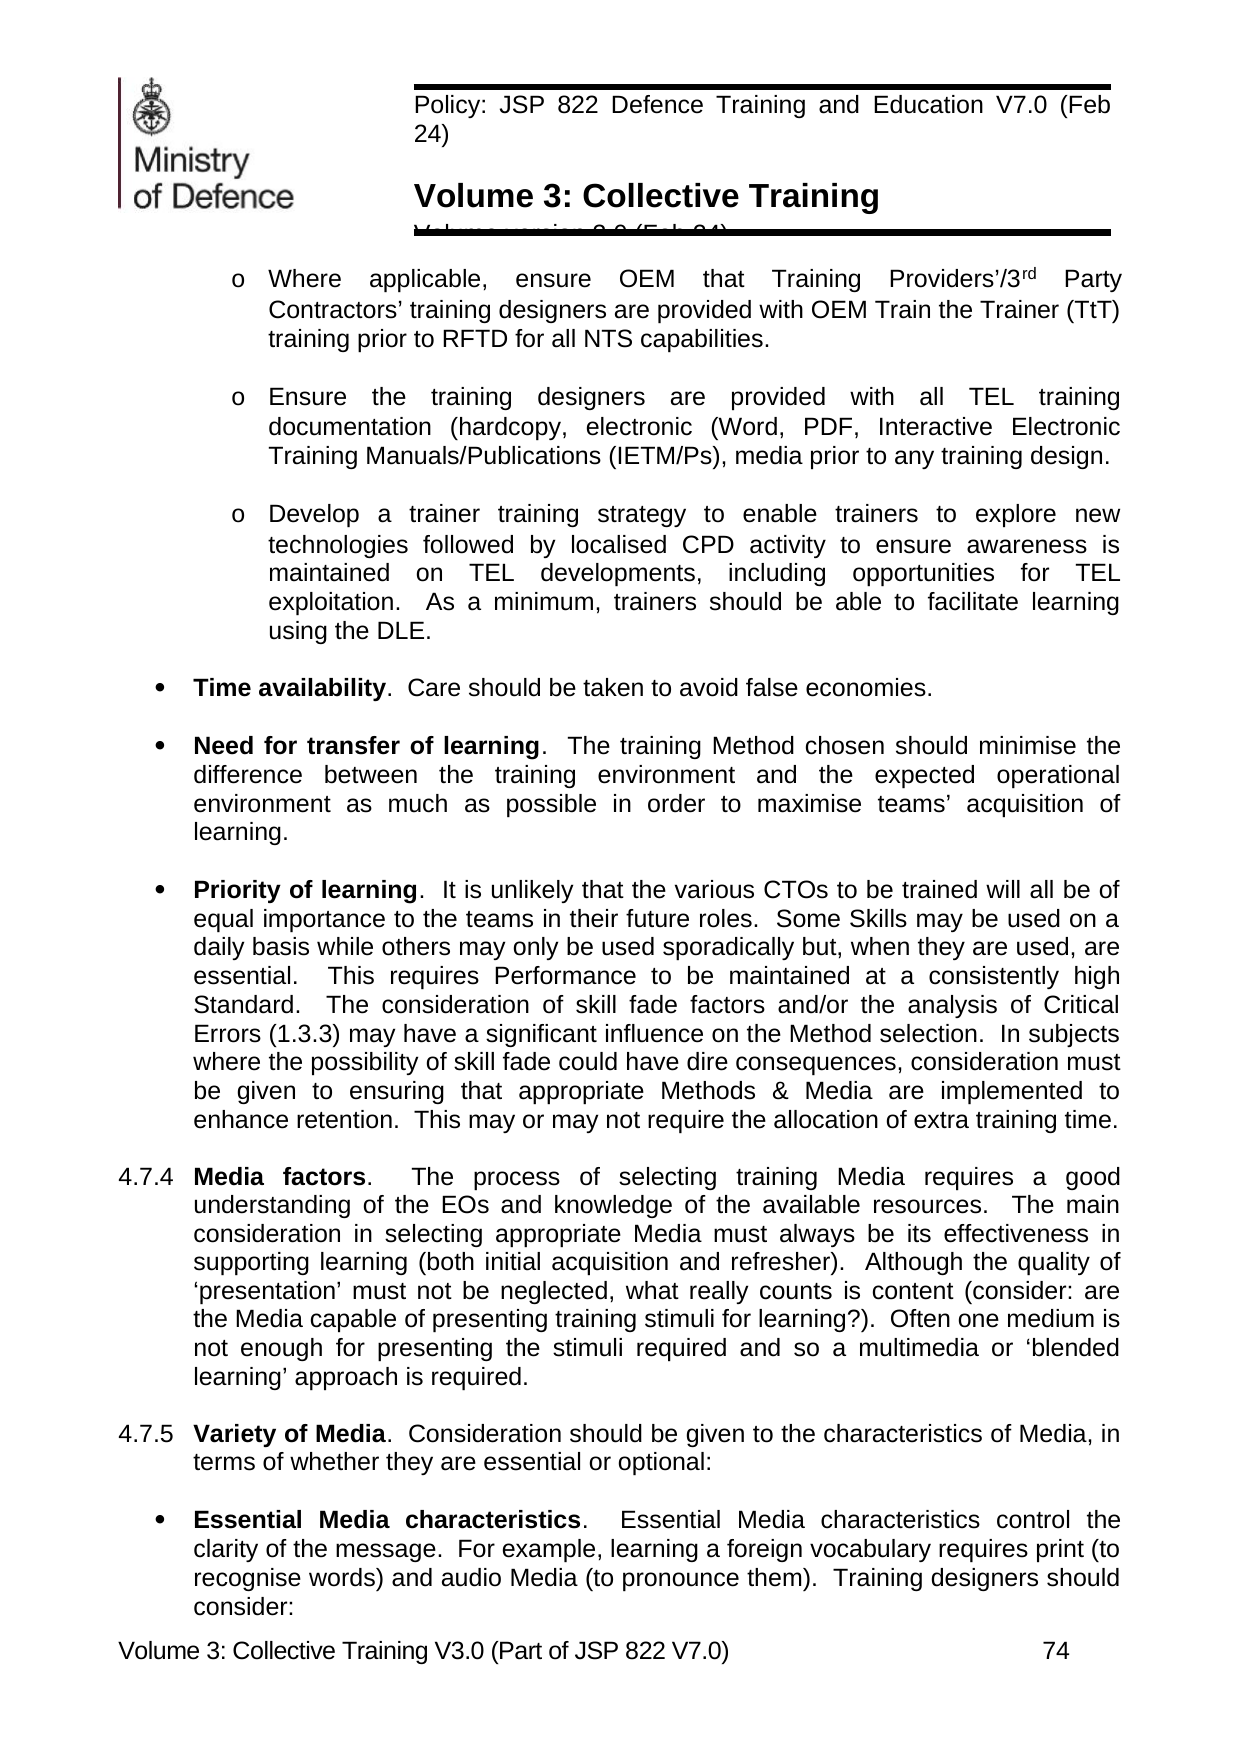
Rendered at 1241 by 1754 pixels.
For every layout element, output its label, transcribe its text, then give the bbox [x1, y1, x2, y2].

list Ensure the training designers are provided with all TEL training documentation (hardcopy, electronic (Word, PDF, Interactive Electronic Training Manuals/Publications (IETM/Ps), media prior to any training design. [231, 381, 1122, 470]
list Where applicable, ensure OEM that Training Providers’/3rd Party Contractors’ training designers are provided with OEM Train the Trainer (TtT) training prior to RFTD for all NTS capabilities. [231, 264, 1122, 353]
list Essential Media characteristics. Essential Media characteristics control the clarity of the message. For example, learning a foreign vocabulary requires print (to recognise words) and audio Media (to pronounce them). Training designers should consider: [156, 1505, 1122, 1620]
list Time availability. Care should be taken to avoid false economies. [156, 673, 1122, 702]
list Need for transfer of learning. The training Method chosen should minimise the difference between the training environment and the expected operational environment as much as possible in order to maximise teams’ acquisition of learning. [156, 731, 1122, 846]
list Priority of learning. It is unlikely that the various CTOs to be trained will all be of equal importance to the teams in their future roles. Some Skills may be used on a daily basis while others may only be used sporadically but, when they are used, are essential. This requires Performance to be maintained at a consistently high Standard. The consideration of skill fade factors and/or the analysis of Critical Errors (1.3.3) may have a significant influence on the Method selection. In subjects where the possibility of skill fade could have dire consequences, consideration must be given to ensuring that appropriate Methods & Media are implemented to enhance retention. This may or may not require the allocation of extra training time. [156, 875, 1122, 1134]
list Develop a trainer training strategy to enable trainers to explore new technologies followed by localised CPD activity to ensure awareness is maintained on TEL developments, including opportunities for TEL exploitation. As a minimum, trainers should be able to facilitate learning using the DLE. [231, 499, 1122, 644]
subtitle Media factors. The process of selecting training Media requires a good understanding of the EOs and knowledge of the available resources. The main consideration in selecting appropriate Media must always be its effectiveness in supporting learning (both initial acquisition and refresher). Although the quality of ‘presentation’ must not be neglected, what really counts is content (consider: are the Media capable of presenting training stimuli for learning?). Often one medium is not enough for presenting the stimuli required and so a multimedia or ‘blended learning’ approach is required. [118, 1162, 1122, 1391]
subtitle Variety of Media. Consideration should be given to the characteristics of Media, in terms of whether they are essential or optional: [118, 1419, 1122, 1477]
